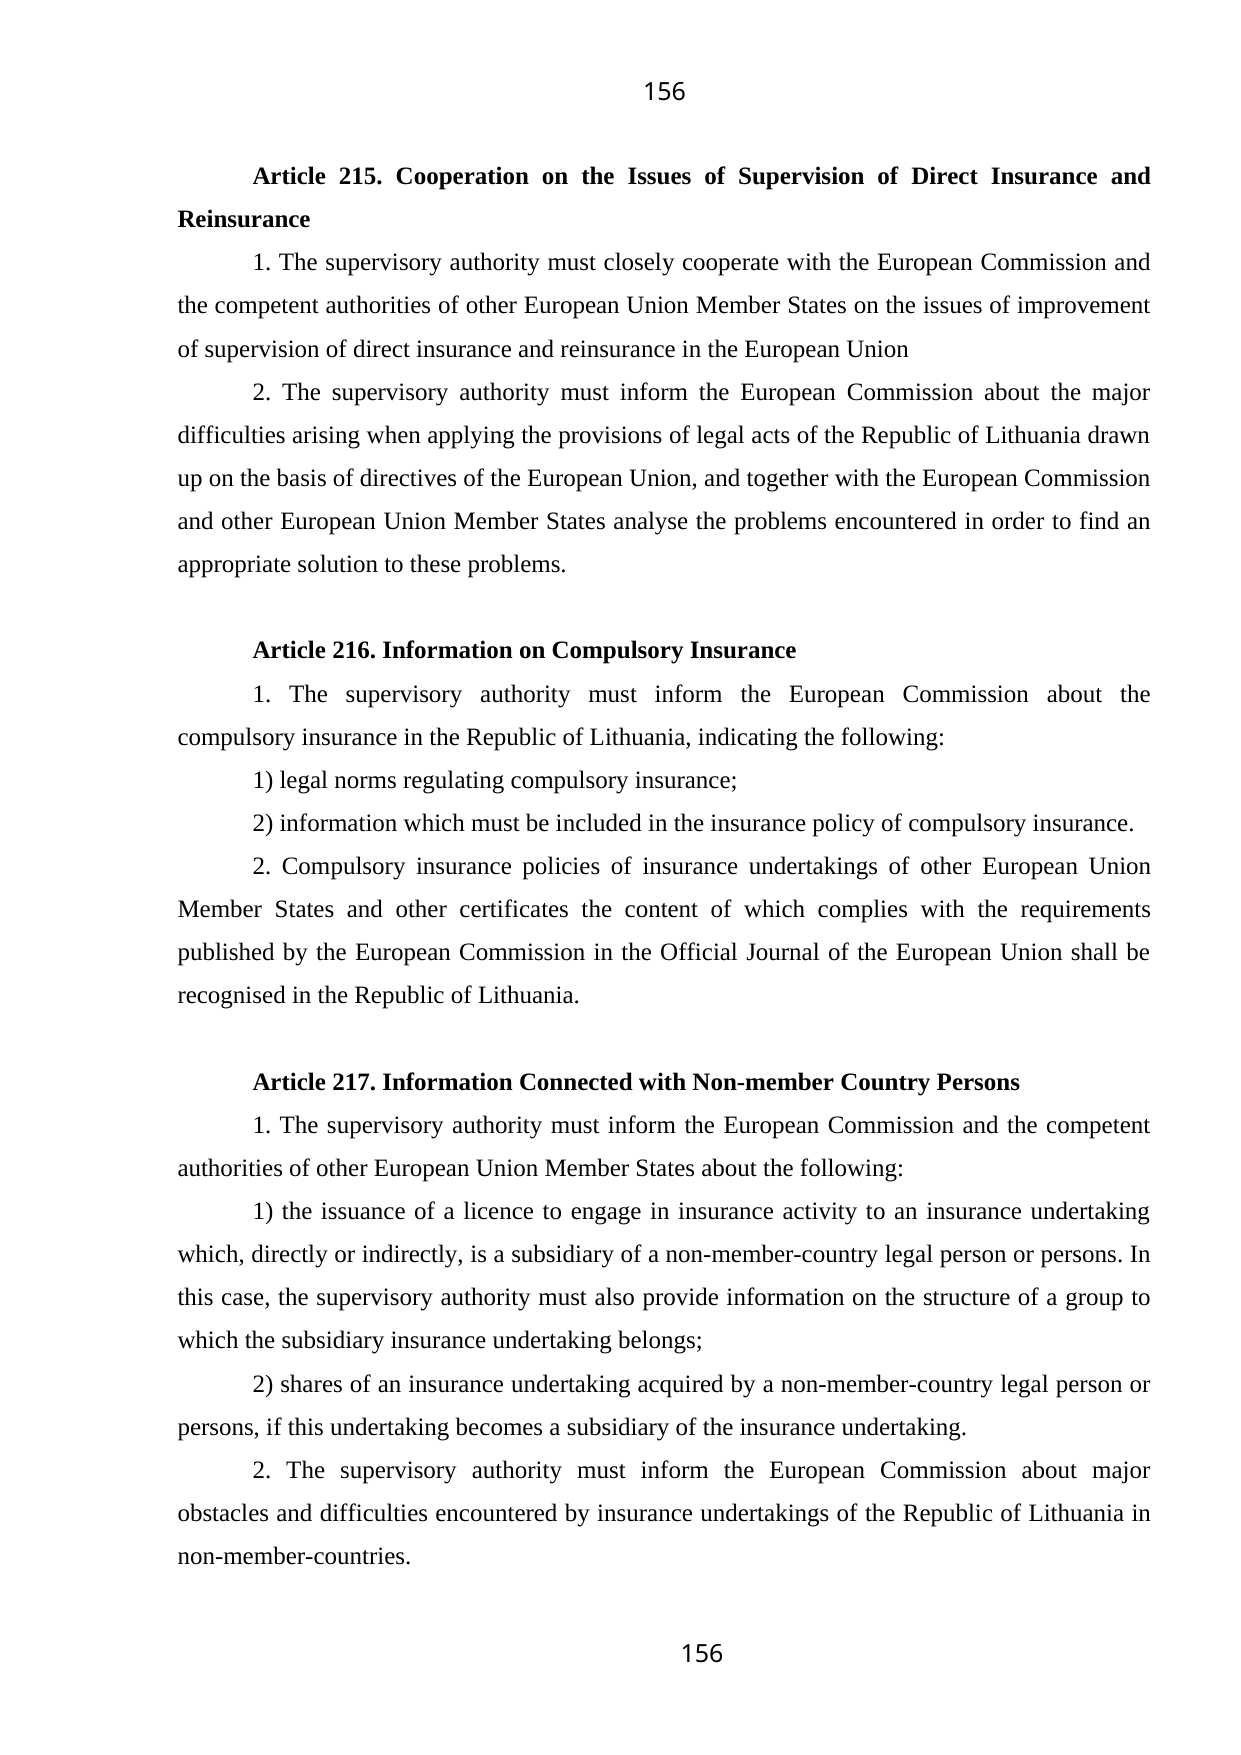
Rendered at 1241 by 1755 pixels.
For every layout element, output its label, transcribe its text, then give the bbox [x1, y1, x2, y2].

text Article 217. Information Connected with Non-member Country Persons [177, 1067, 1152, 1096]
text 2. The supervisory authority must inform the European Commission about the major difficulties arising when applying the provisions of legal acts of the Republic of Lithuania drawn up on the basis of directives of the European Union, and together with the European Commission and other European Union Member States analyse the problems encountered in order to find an appropriate solution to these problems. [177, 377, 1152, 578]
text 1) the issuance of a licence to engage in insurance activity to an insurance undertaking which, directly or indirectly, is a subsidiary of a non-member-country legal person or persons. In this case, the supervisory authority must also provide information on the structure of a group to which the subsidiary insurance undertaking belongs; [177, 1196, 1152, 1354]
text 1. The supervisory authority must inform the European Commission and the competent authorities of other European Union Member States about the following: [177, 1110, 1152, 1182]
text 1. The supervisory authority must inform the European Commission about the compulsory insurance in the Republic of Lithuania, indicating the following: [177, 679, 1152, 751]
text 2. Compulsory insurance policies of insurance undertakings of other European Union Member States and other certificates the content of which complies with the requirements published by the European Commission in the Official Journal of the European Union shall be recognised in the Republic of Lithuania. [177, 851, 1152, 1009]
text Article 215. Cooperation on the Issues of Supervision of Direct Insurance and Reinsurance [177, 161, 1152, 233]
text Article 216. Information on Compulsory Insurance [177, 636, 1152, 664]
text 2) shares of an insurance undertaking acquired by a non-member-country legal person or persons, if this undertaking becomes a subsidiary of the insurance undertaking. [177, 1369, 1152, 1441]
text 2. The supervisory authority must inform the European Commission about major obstacles and difficulties encountered by insurance undertakings of the Republic of Lithuania in non-member-countries. [177, 1455, 1152, 1570]
text 1. The supervisory authority must closely cooperate with the European Commission and the competent authorities of other European Union Member States on the issues of improvement of supervision of direct insurance and reinsurance in the European Union [177, 247, 1152, 362]
text 1) legal norms regulating compulsory insurance; [177, 765, 1152, 794]
text 2) information which must be included in the insurance policy of compulsory insurance. [177, 808, 1152, 837]
